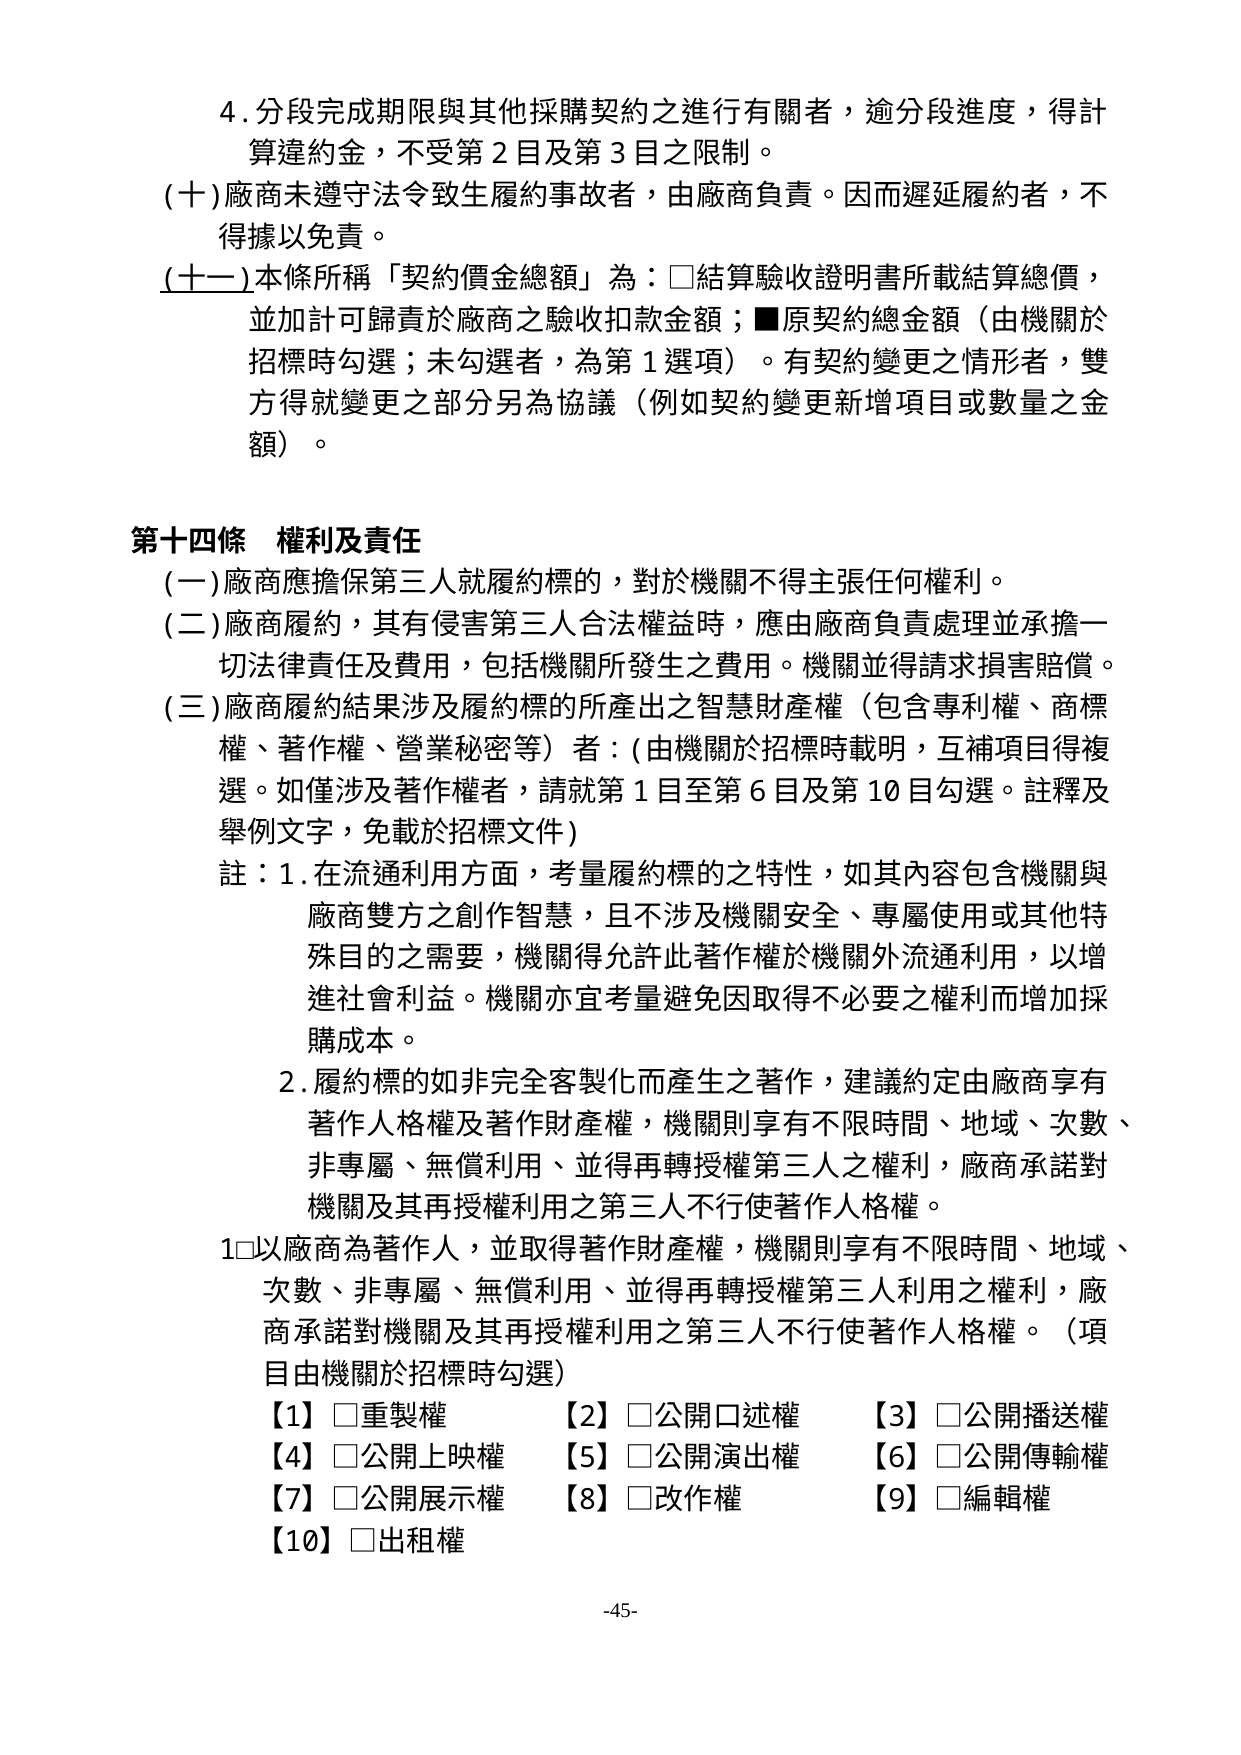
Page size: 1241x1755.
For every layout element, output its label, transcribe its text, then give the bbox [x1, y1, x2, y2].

text 4.分段完成期限與其他採購契約之進行有關者，逾分段進度，得計算違約金，不受第2目及第3目之限制。 [218, 89, 1108, 172]
text (一)廠商應擔保第三人就履約標的，對於機關不得主張任何權利。 [159, 559, 1110, 601]
text 第十四條 權利及責任 [130, 518, 1110, 559]
text 註：1.在流通利用方面，考量履約標的之特性，如其內容包含機關與廠商雙方之創作智慧，且不涉及機關安全、專屬使用或其他特殊目的之需要，機關得允許此著作權於機關外流通利用，以增進社會利益。機關亦宜考量避免因取得不必要之權利而增加採購成本。 [218, 851, 1110, 1059]
text (二)廠商履約，其有侵害第三人合法權益時，應由廠商負責處理並承擔一切法律責任及費用，包括機關所發生之費用。機關並得請求損害賠償。 [159, 601, 1110, 684]
text 【1】□重製權 【2】□公開口述權 【3】□公開播送權 [236, 1393, 1110, 1434]
text (三)廠商履約結果涉及履約標的所產出之智慧財產權（包含專利權、商標權、著作權、營業秘密等）者：(由機關於招標時載明，互補項目得複選。如僅涉及著作權者，請就第1目至第6目及第10目勾選。註釋及舉例文字，免載於招標文件) [159, 684, 1110, 851]
text 2.履約標的如非完全客製化而產生之著作，建議約定由廠商享有著作人格權及著作財產權，機關則享有不限時間、地域、次數、非專屬、無償利用、並得再轉授權第三人之權利，廠商承諾對機關及其再授權利用之第三人不行使著作人格權。 [278, 1059, 1110, 1226]
text 【10】□出租權 [236, 1518, 1110, 1559]
text 1□以廠商為著作人，並取得著作財產權，機關則享有不限時間、地域、次數、非專屬、無償利用、並得再轉授權第三人利用之權利，廠商承諾對機關及其再授權利用之第三人不行使著作人格權。（項目由機關於招標時勾選） [218, 1226, 1108, 1393]
text (十一)本條所稱「契約價金總額」為：□結算驗收證明書所載結算總價，並加計可歸責於廠商之驗收扣款金額；■原契約總金額（由機關於招標時勾選；未勾選者，為第1選項）。有契約變更之情形者，雙方得就變更之部分另為協議（例如契約變更新增項目或數量之金額）。 [159, 255, 1110, 464]
text (十)廠商未遵守法令致生履約事故者，由廠商負責。因而遲延履約者，不得據以免責。 [159, 172, 1110, 255]
text 【7】□公開展示權 【8】□改作權 【9】□編輯權 [236, 1476, 1110, 1518]
text 【4】□公開上映權 【5】□公開演出權 【6】□公開傳輸權 [236, 1434, 1110, 1476]
